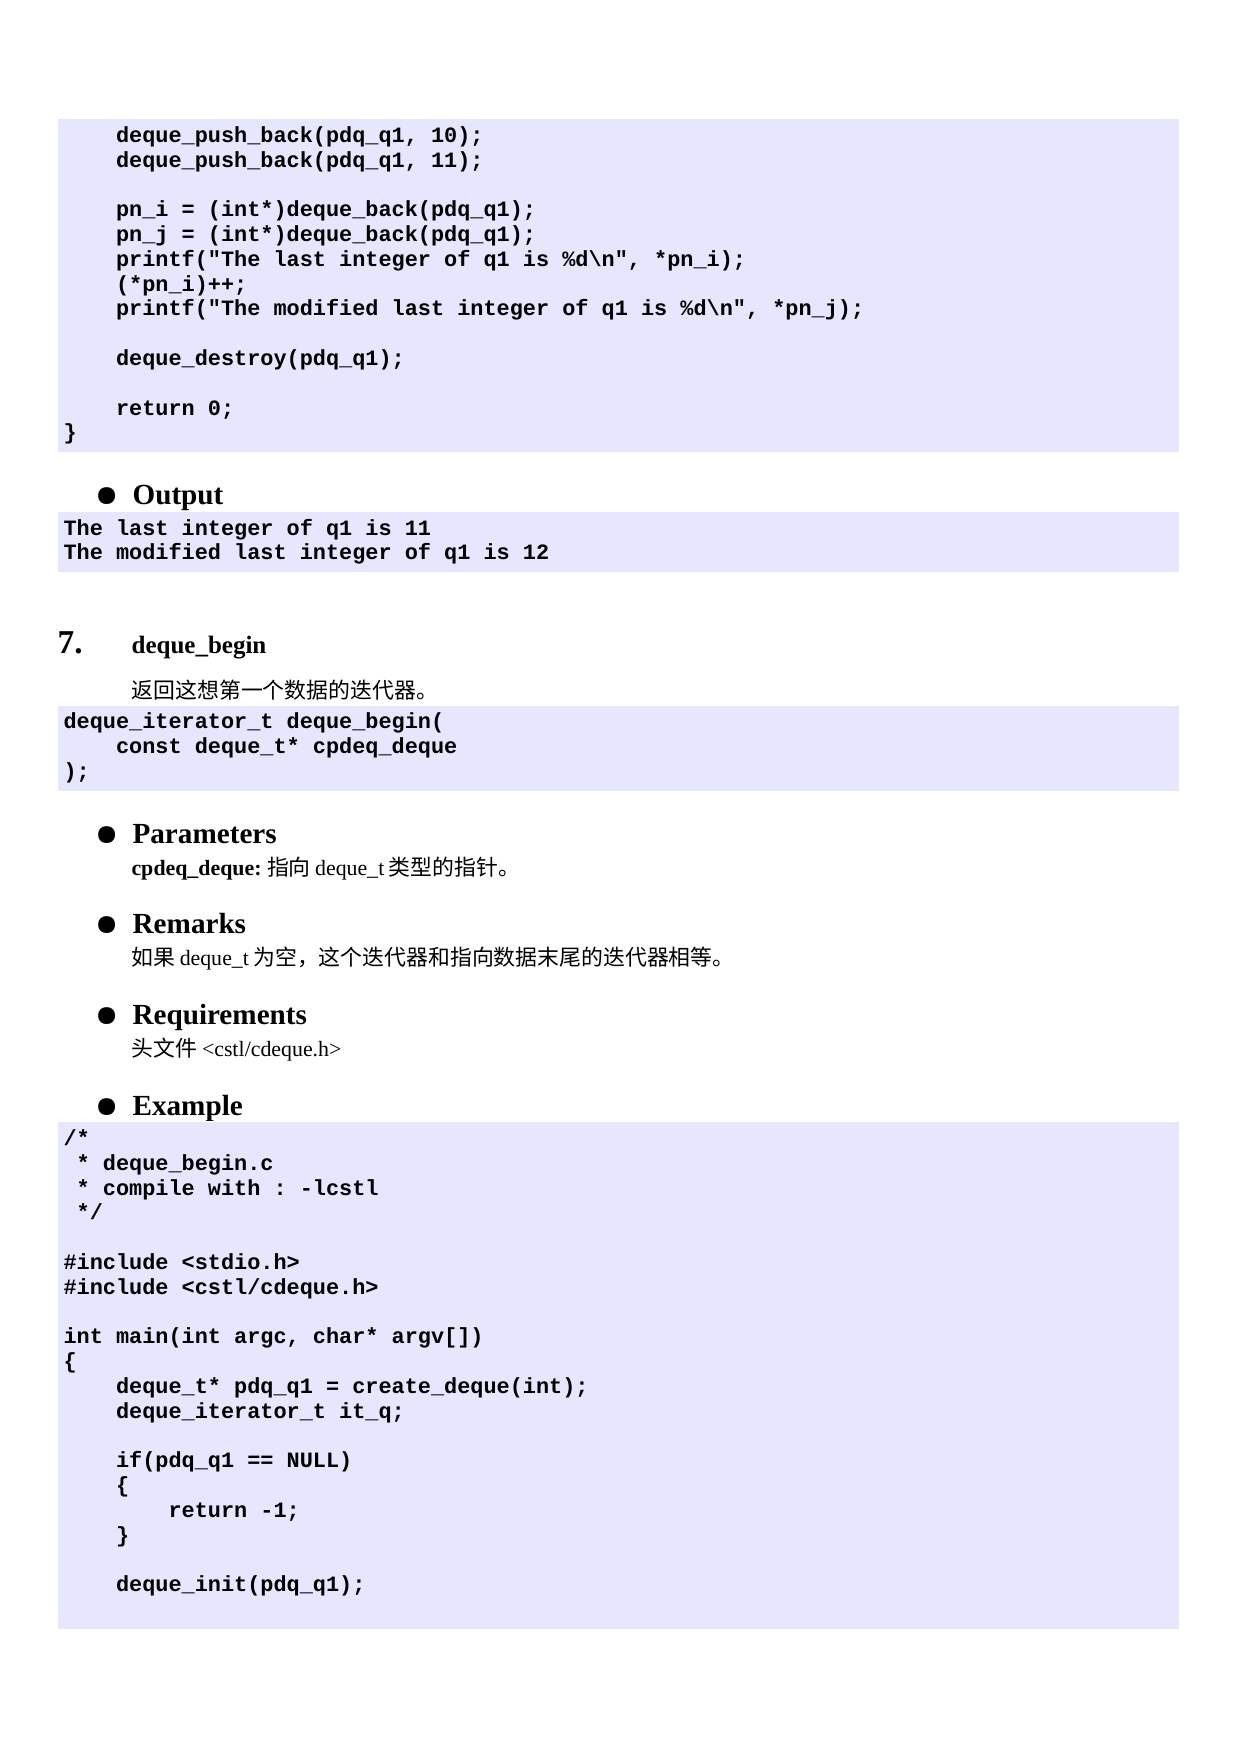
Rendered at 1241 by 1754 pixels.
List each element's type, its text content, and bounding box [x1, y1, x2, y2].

text cpdeq_deque: 指向deque_t类型的指针。 [57, 850, 1179, 881]
table_header The last integer of q1 is 11 The modified last integer of q1 is 12 [58, 512, 1179, 572]
text 返回这想第一个数据的迭代器。 [57, 673, 1179, 705]
text 头文件 <cstl/cdeque.h> [57, 1031, 1179, 1062]
table_header /* * deque_begin.c * compile with : -lcstl */ #include <stdio.h> #include <cstl/cdeque.h> int main(int argc, char* argv[]) { deque_t* pdq_q1 = create_deque(int); deque_iterator_t it_q; if(pdq_q1 == NULL) { return -1; } deque_init(pdq_q1); [58, 1122, 1179, 1629]
text 如果deque_t为空，这个迭代器和指向数据末尾的迭代器相等。 [57, 940, 1179, 972]
list Remarks [95, 907, 1179, 940]
subtitle deque_begin [57, 622, 1179, 661]
table_header deque_push_back(pdq_q1, 10); deque_push_back(pdq_q1, 11); pn_i = (int*)deque_back(pdq_q1); pn_j = (int*)deque_back(pdq_q1); printf("The last integer of q1 is %d\n", *pn_i); (*pn_i)++; printf("The modified last integer of q1 is %d\n", *pn_j); deque_destroy(pdq_q1); return 0; } [58, 119, 1179, 452]
list Example [95, 1088, 1179, 1121]
list Parameters [95, 816, 1179, 850]
list Output [95, 477, 1179, 511]
list Requirements [95, 997, 1179, 1031]
table_header deque_iterator_t deque_begin( const deque_t* cpdeq_deque ); [58, 706, 1179, 791]
